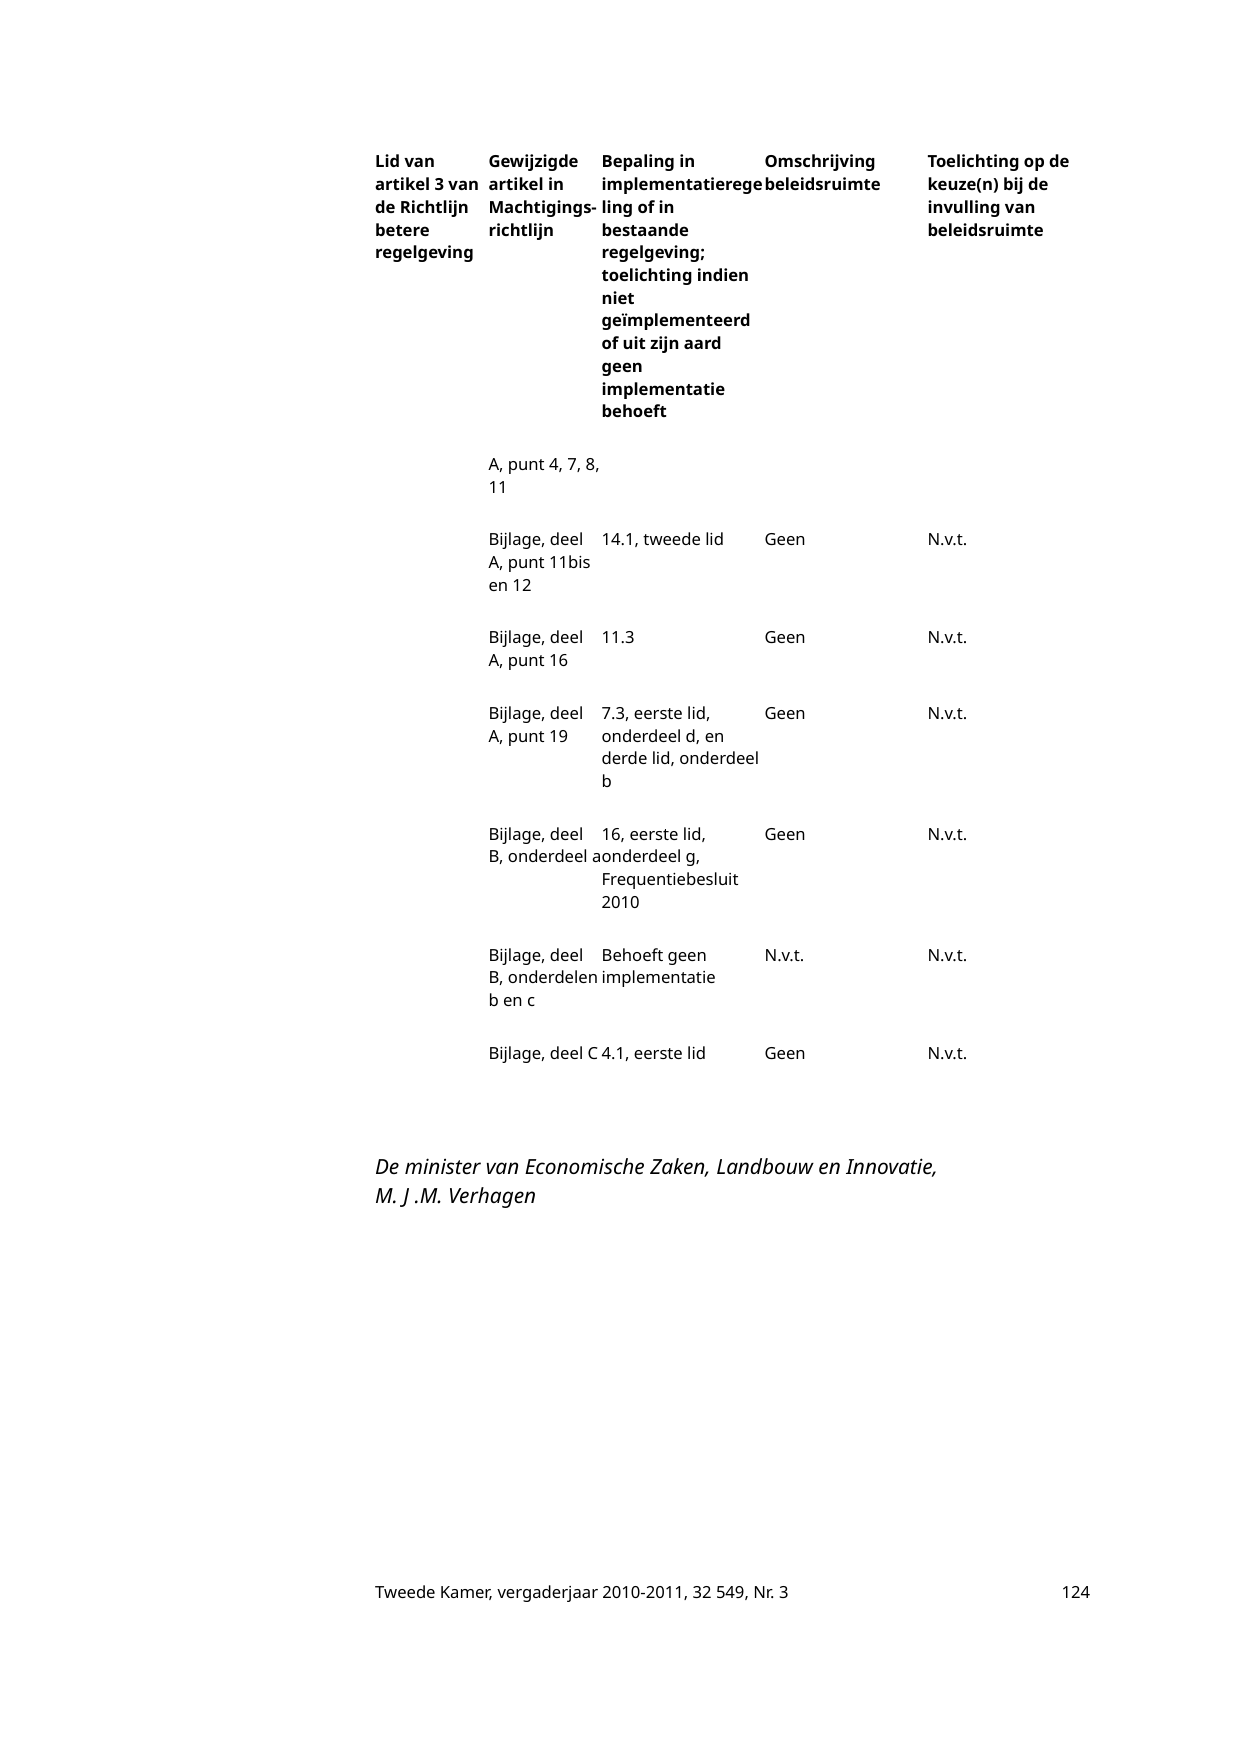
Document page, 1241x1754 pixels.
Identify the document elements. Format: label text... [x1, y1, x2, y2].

table_cell Bijlage, deel A, punt 11bis en 12 [488, 528, 601, 626]
table_cell Behoeft geen implementatie [601, 943, 764, 1041]
table_cell N.v.t. [927, 1041, 1090, 1094]
table_header Gewijzigde artikel in Machtigings-richtlijn [488, 150, 601, 452]
table_cell Geen [764, 528, 927, 626]
table_cell A, punt 4, 7, 8, 11 [488, 453, 601, 528]
table_cell Bijlage, deel A, punt 16 [488, 626, 601, 701]
table_cell Geen [764, 822, 927, 943]
table_cell 16, eerste lid, onderdeel g, Frequentiebesluit 2010 [601, 822, 764, 943]
table_cell [375, 453, 488, 1094]
table_cell Geen [764, 701, 927, 822]
table_header Toelichting op de keuze(n) bij de invulling van beleidsruimte [927, 150, 1090, 452]
table_cell N.v.t. [927, 822, 1090, 943]
table_cell Geen [764, 1041, 927, 1094]
table_cell [601, 453, 764, 528]
table_cell 14.1, tweede lid [601, 528, 764, 626]
table_cell N.v.t. [927, 943, 1090, 1041]
table_cell N.v.t. [927, 626, 1090, 701]
table_cell [764, 453, 927, 528]
table_cell Geen [764, 626, 927, 701]
table_cell Bijlage, deel C [488, 1041, 601, 1094]
table_cell N.v.t. [927, 701, 1090, 822]
table_cell 4.1, eerste lid [601, 1041, 764, 1094]
text M. J .M. Verhagen [375, 1181, 1090, 1209]
table_cell Bijlage, deel B, onderdelen b en c [488, 943, 601, 1041]
table_cell 11.3 [601, 626, 764, 701]
table_header Bepaling in implementatieregeling of in bestaande regelgeving; toelichting indien niet geïmplementeerd of uit zijn aard geen implementatie behoeft [601, 150, 764, 452]
table_header Lid van artikel 3 van de Richtlijn betere regelgeving [375, 150, 488, 452]
table_cell N.v.t. [764, 943, 927, 1041]
table_header Omschrijving beleidsruimte [764, 150, 927, 452]
table_cell Bijlage, deel A, punt 19 [488, 701, 601, 822]
table_cell Bijlage, deel B, onderdeel a [488, 822, 601, 943]
table_cell [927, 453, 1090, 528]
table_cell N.v.t. [927, 528, 1090, 626]
text De minister van Economische Zaken, Landbouw en Innovatie, [375, 1152, 1090, 1181]
table_cell 7.3, eerste lid, onderdeel d, en derde lid, onderdeel b [601, 701, 764, 822]
